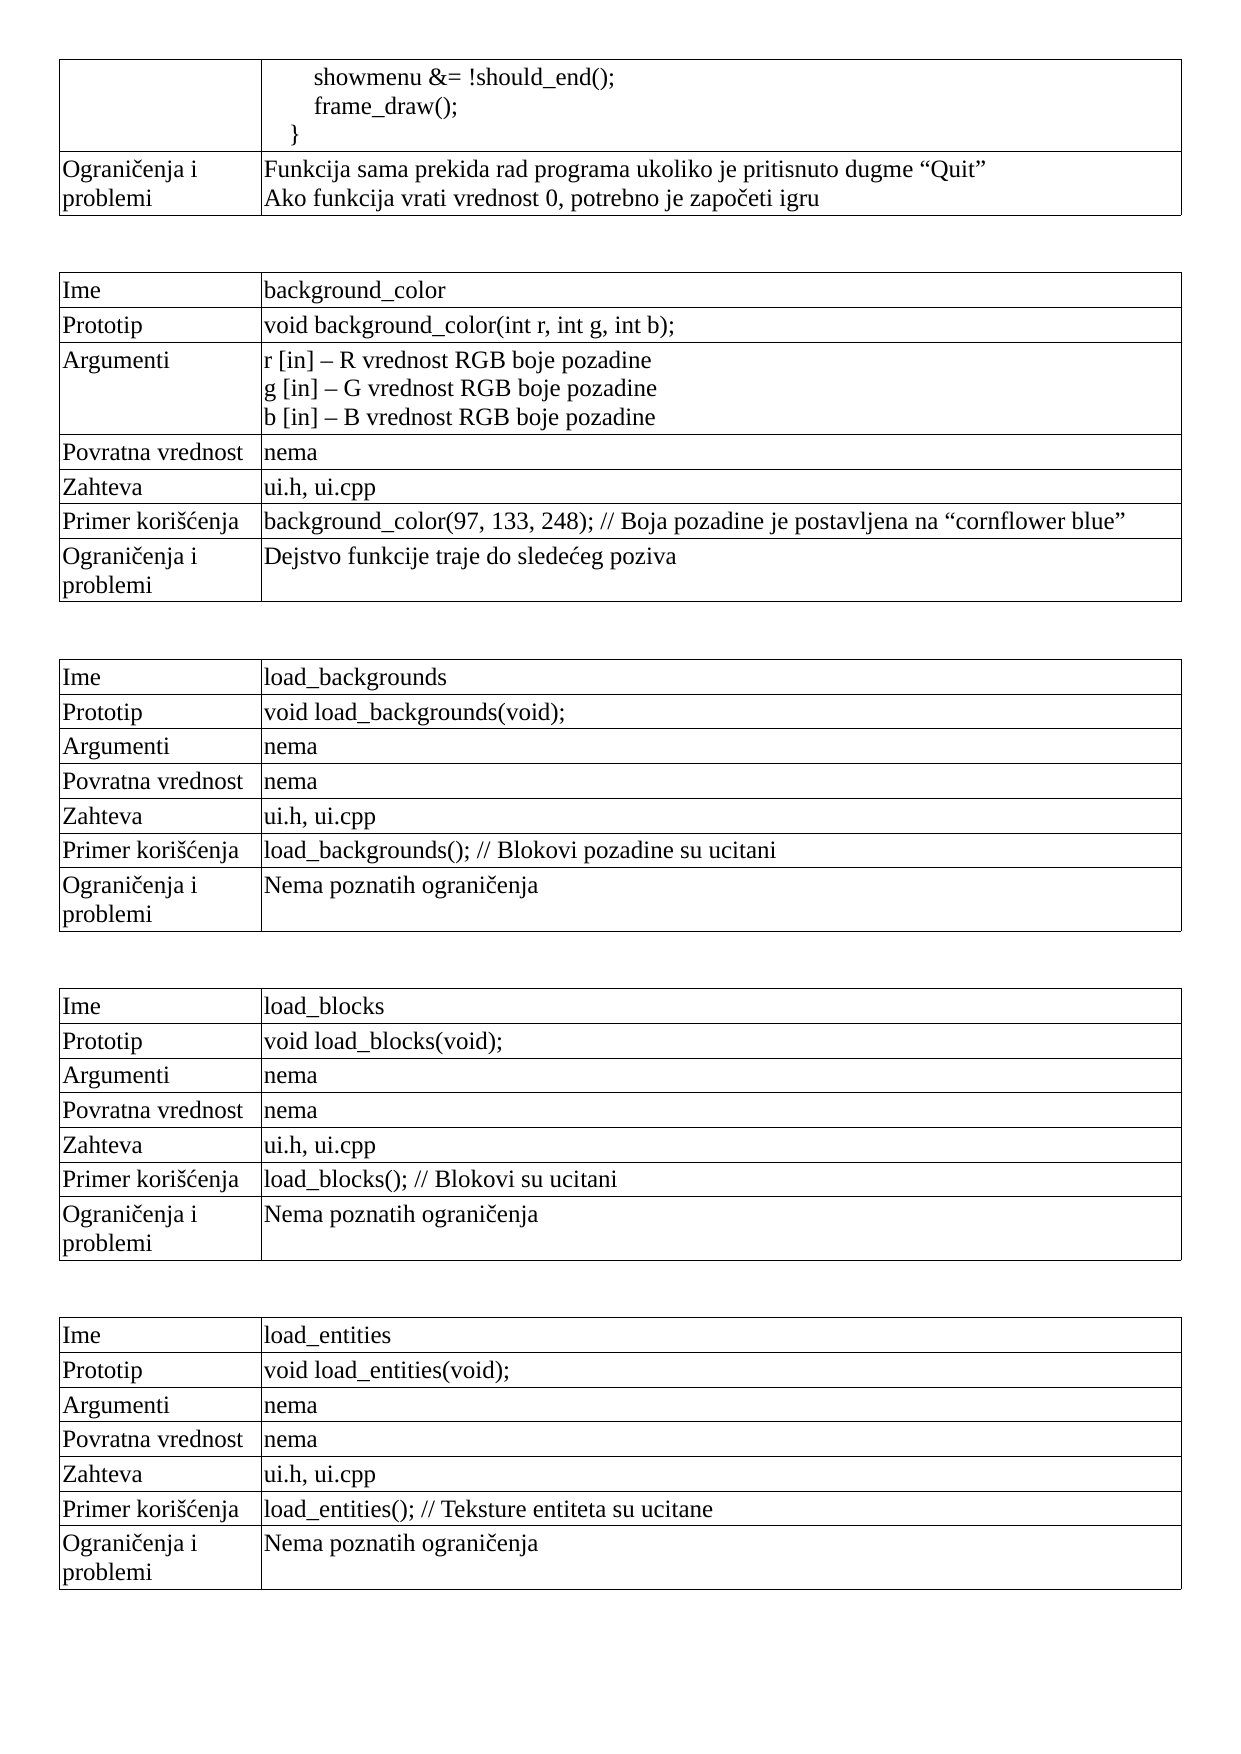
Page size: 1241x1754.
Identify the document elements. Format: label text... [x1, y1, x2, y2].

table_cell load_backgrounds(); // Blokovi pozadine su ucitani [262, 834, 1181, 867]
table_cell void background_color(int r, int g, int b); [262, 308, 1181, 342]
table_cell nema [262, 1388, 1181, 1421]
table_cell Prototip [60, 308, 261, 342]
table_cell load_entities(); // Teksture entiteta su ucitane [262, 1492, 1181, 1525]
table_cell ui.h, ui.cpp [262, 1457, 1181, 1491]
table_cell ui.h, ui.cpp [262, 799, 1181, 832]
table_cell void load_entities(void); [262, 1353, 1181, 1387]
table_cell Ograničenja i problemi [60, 152, 261, 215]
table_header load_blocks [262, 989, 1181, 1023]
table_cell Ograničenja i problemi [60, 1197, 261, 1260]
table_header background_color [262, 273, 1181, 307]
table_header Ime [60, 273, 261, 307]
table_cell Zahteva [60, 799, 261, 832]
table_cell void load_backgrounds(void); [262, 695, 1181, 728]
table_header Ime [60, 989, 261, 1023]
table_cell [60, 60, 261, 151]
table_header Ime [60, 1318, 261, 1352]
table_cell Nema poznatih ograničenja [262, 1526, 1181, 1589]
table_cell Prototip [60, 695, 261, 728]
table_cell background_color(97, 133, 248); // Boja pozadine je postavljena na “cornflower blue” [262, 504, 1181, 538]
table_cell Dejstvo funkcije traje do sledećeg poziva [262, 539, 1181, 601]
table_cell ui.h, ui.cpp [262, 470, 1181, 503]
table_cell Primer korišćenja [60, 1492, 261, 1525]
table_cell nema [262, 729, 1181, 763]
table_cell Nema poznatih ograničenja [262, 1197, 1181, 1260]
table_header Ime [60, 660, 261, 694]
table_cell Prototip [60, 1353, 261, 1387]
table_cell nema [262, 764, 1181, 798]
table_cell Prototip [60, 1024, 261, 1057]
table_cell Argumenti [60, 343, 261, 434]
table_cell Zahteva [60, 470, 261, 503]
table_cell nema [262, 435, 1181, 468]
table_cell Ograničenja i problemi [60, 868, 261, 931]
table_cell Povratna vrednost [60, 1093, 261, 1127]
table_cell Zahteva [60, 1457, 261, 1491]
table_cell load_blocks(); // Blokovi su ucitani [262, 1163, 1181, 1196]
table_header load_entities [262, 1318, 1181, 1352]
table_cell Zahteva [60, 1128, 261, 1162]
table_cell Povratna vrednost [60, 1422, 261, 1456]
table_cell nema [262, 1093, 1181, 1127]
table_cell Primer korišćenja [60, 504, 261, 538]
table_cell Nema poznatih ograničenja [262, 868, 1181, 931]
table_cell Primer korišćenja [60, 1163, 261, 1196]
table_cell Ograničenja i problemi [60, 1526, 261, 1589]
table_cell Funkcija sama prekida rad programa ukoliko je pritisnuto dugme “Quit” Ako funkcija vrati vrednost 0, potrebno je započeti igru [262, 152, 1181, 215]
table_cell r [in] – R vrednost RGB boje pozadine g [in] – G vrednost RGB boje pozadine b [in] – B vrednost RGB boje pozadine [262, 343, 1181, 434]
table_cell void load_blocks(void); [262, 1024, 1181, 1057]
table_cell nema [262, 1422, 1181, 1456]
table_cell Primer korišćenja [60, 834, 261, 867]
table_cell Argumenti [60, 729, 261, 763]
table_cell Povratna vrednost [60, 435, 261, 468]
table_cell showmenu &= !should_end(); frame_draw(); } [262, 60, 1181, 151]
table_cell Povratna vrednost [60, 764, 261, 798]
table_cell ui.h, ui.cpp [262, 1128, 1181, 1162]
table_cell Ograničenja i problemi [60, 539, 261, 601]
table_cell nema [262, 1059, 1181, 1092]
table_header load_backgrounds [262, 660, 1181, 694]
table_cell Argumenti [60, 1388, 261, 1421]
table_cell Argumenti [60, 1059, 261, 1092]
